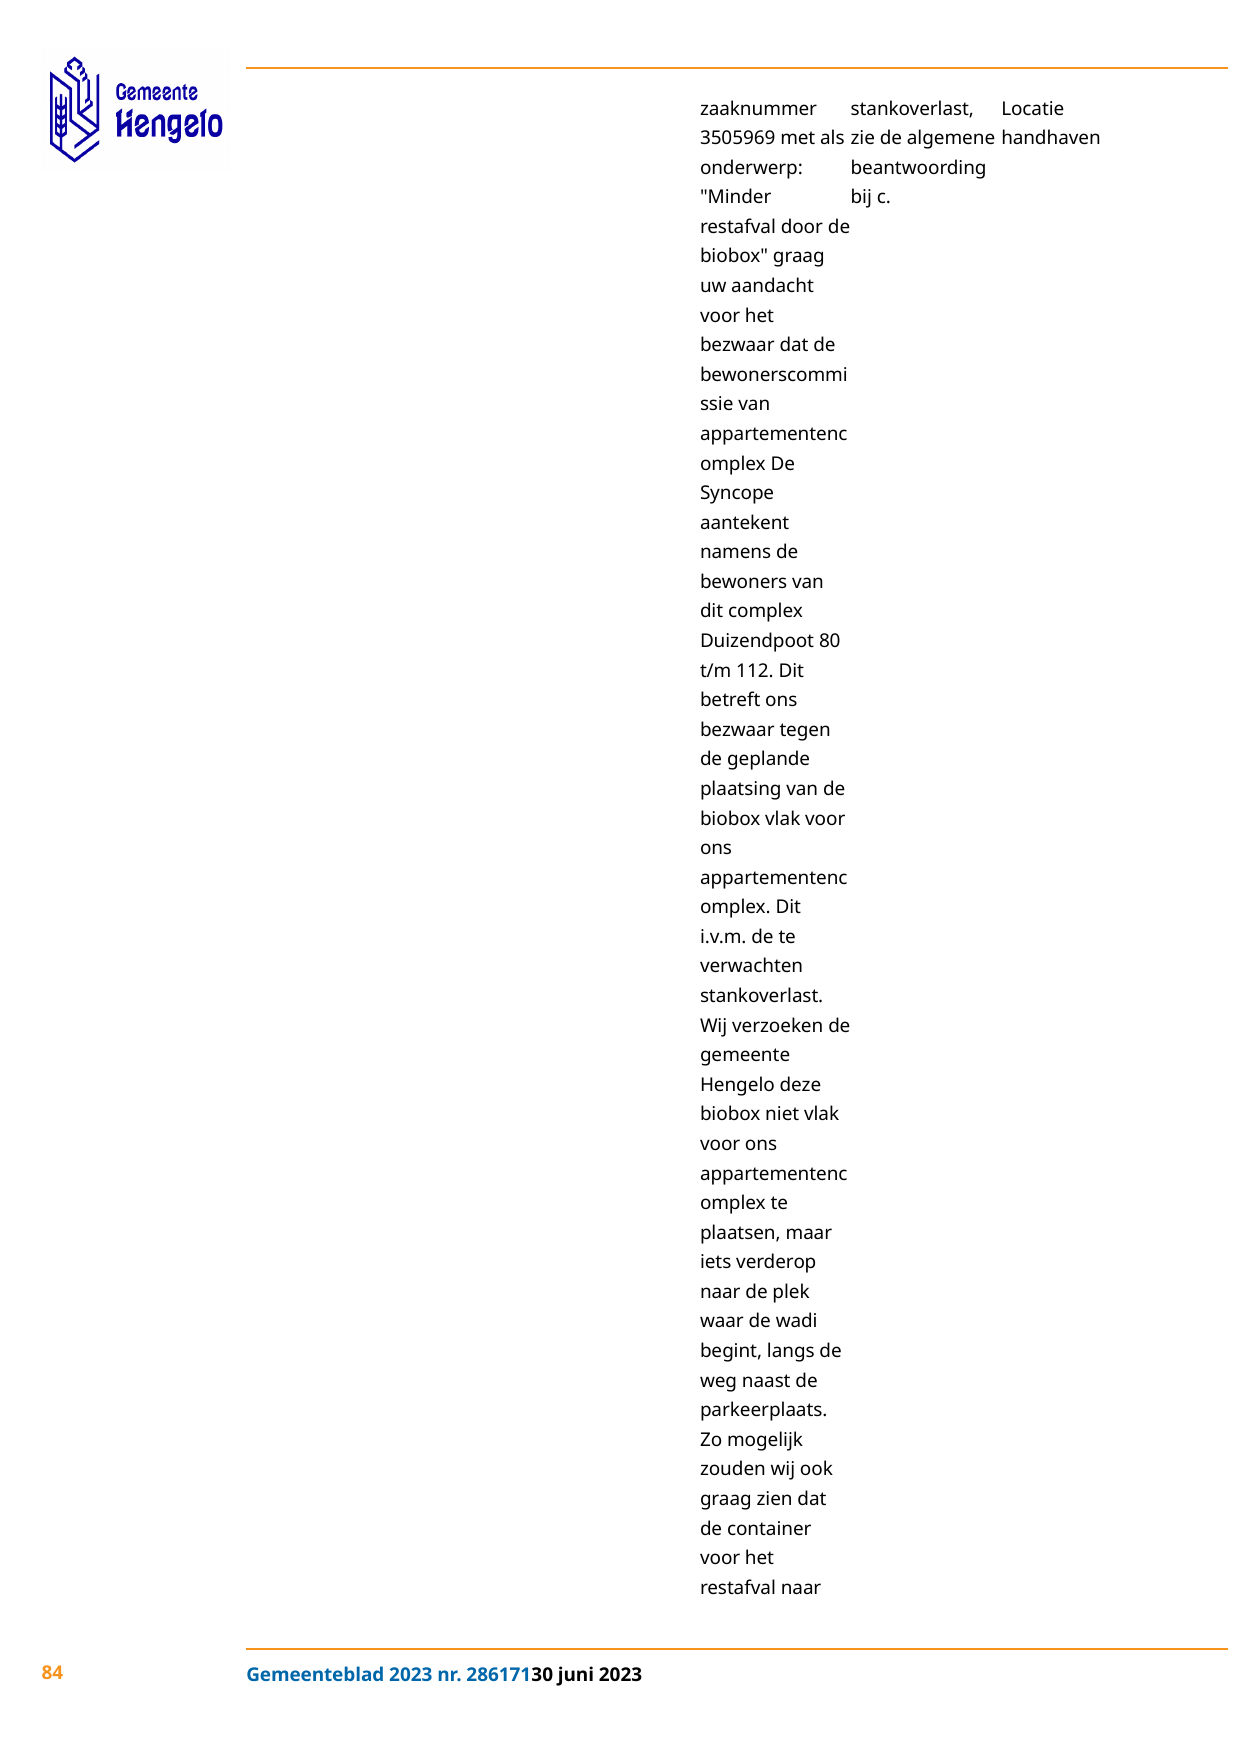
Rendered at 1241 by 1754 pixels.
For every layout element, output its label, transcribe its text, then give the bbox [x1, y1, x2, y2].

table_cell zaaknummer 3505969 met als onderwerp: "Minder restafval door de biobox" graag uw aandacht voor het bezwaar dat de bewonerscommissie van appartementencomplex De Syncope aantekent namens de bewoners van dit complex Duizendpoot 80 t/m 112. Dit betreft ons bezwaar tegen de geplande plaatsing van de biobox vlak voor ons appartementencomplex. Dit i.v.m. de te verwachten stankoverlast. Wij verzoeken de gemeente Hengelo deze biobox niet vlak voor ons appartementencomplex te plaatsen, maar iets verderop naar de plek waar de wadi begint, langs de weg naast de parkeerplaats. Zo mogelijk zouden wij ook graag zien dat de container voor het restafval naar [700, 95, 850, 1600]
table_cell [549, 95, 700, 1600]
table_cell Locatie handhaven [1001, 95, 1152, 1600]
table_cell [248, 95, 398, 1600]
table_cell stankoverlast, zie de algemene beantwoording bij c. [850, 95, 1001, 1600]
table_cell [399, 95, 549, 1600]
picture [41, 47, 231, 172]
